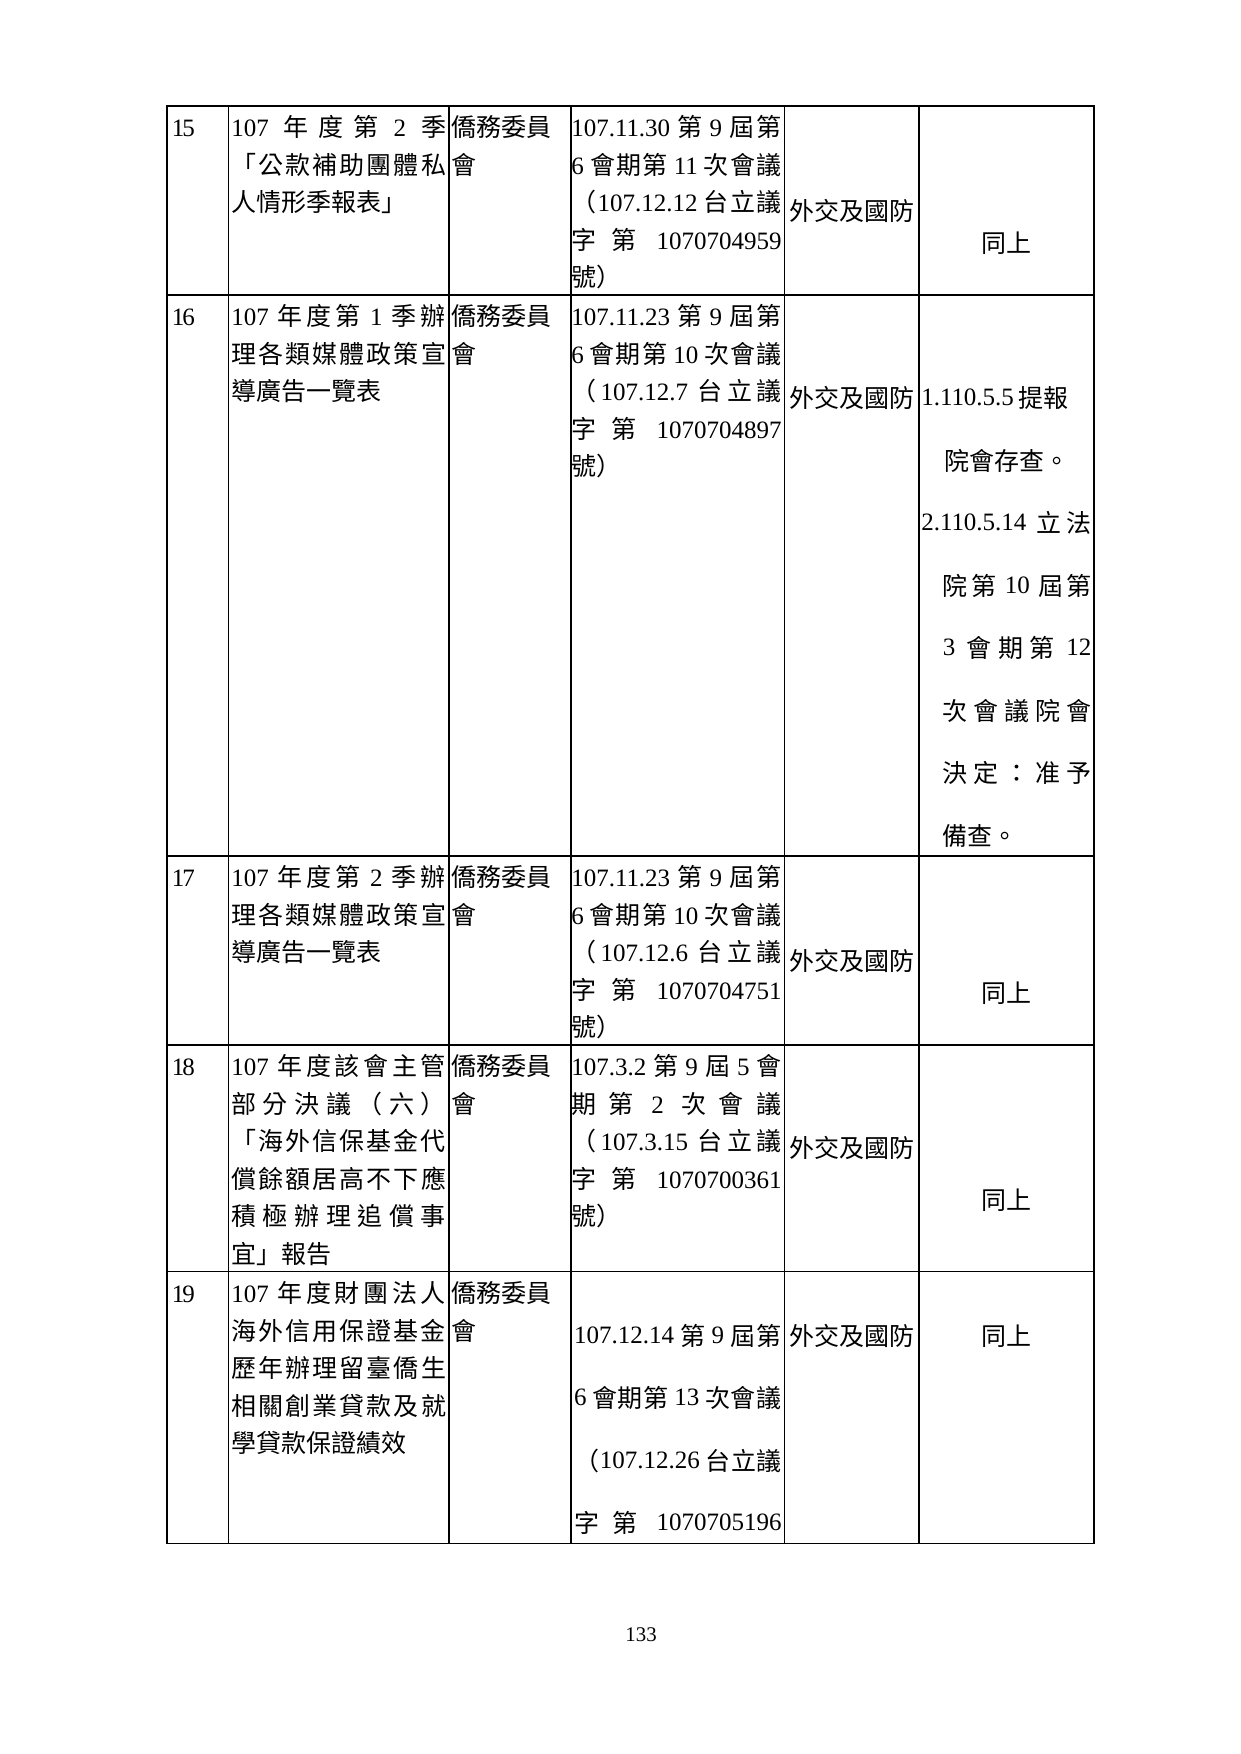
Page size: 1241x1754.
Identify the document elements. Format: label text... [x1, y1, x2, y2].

table_cell 107年度第2季「公款補助團體私人情形季報表」 [229, 107, 448, 294]
table_cell 僑務委員會 [450, 107, 570, 294]
table_cell 同上 [920, 107, 1093, 294]
table_cell 107.11.30第9屆第6會期第11次會議（107.12.12台立議字第1070704959號） [572, 107, 784, 294]
table_cell [168, 296, 228, 855]
table_cell 外交及國防 [785, 1046, 918, 1271]
table_cell 外交及國防 [785, 296, 918, 855]
table_cell 107.12.14第9屆第6會期第13次會議（107.12.26台立議字第1070705196 [572, 1272, 784, 1543]
table_cell 同上 [920, 1046, 1093, 1271]
table_cell 外交及國防 [785, 107, 918, 294]
table_cell 外交及國防 [785, 857, 918, 1044]
table_cell 1.110.5.5提報院會存查。 2.110.5.14立法院第10屆第3會期第12次會議院會決定：准予備查。 [920, 296, 1093, 855]
table_cell 107年度該會主管部分決議（六）「海外信保基金代償餘額居高不下應積極辦理追償事宜」報告 [229, 1046, 448, 1271]
table_cell 同上 [920, 857, 1093, 1044]
table_cell 107年度財團法人海外信用保證基金歷年辦理留臺僑生相關創業貸款及就學貸款保證績效 [229, 1272, 448, 1543]
table_cell [168, 857, 228, 1044]
table_cell 107年度第1季辦理各類媒體政策宣導廣告一覽表 [229, 296, 448, 855]
table_cell [168, 1272, 228, 1543]
table_cell 外交及國防 [785, 1272, 918, 1543]
table_cell 107.3.2第9屆5會期第2次會議（107.3.15台立議字第1070700361號） [572, 1046, 784, 1271]
table_cell 107.11.23第9屆第6會期第10次會議（107.12.6台立議字第1070704751號） [572, 857, 784, 1044]
table_cell [168, 1046, 228, 1271]
table_cell 107.11.23第9屆第6會期第10次會議（107.12.7台立議字第1070704897號） [572, 296, 784, 855]
table_cell 僑務委員會 [450, 296, 570, 855]
table_cell 僑務委員會 [450, 1272, 570, 1543]
table_cell 僑務委員會 [450, 1046, 570, 1271]
table_cell 僑務委員會 [450, 857, 570, 1044]
table_cell [168, 107, 228, 294]
table_cell 同上 [920, 1272, 1093, 1543]
table_cell 107年度第2季辦理各類媒體政策宣導廣告一覽表 [229, 857, 448, 1044]
